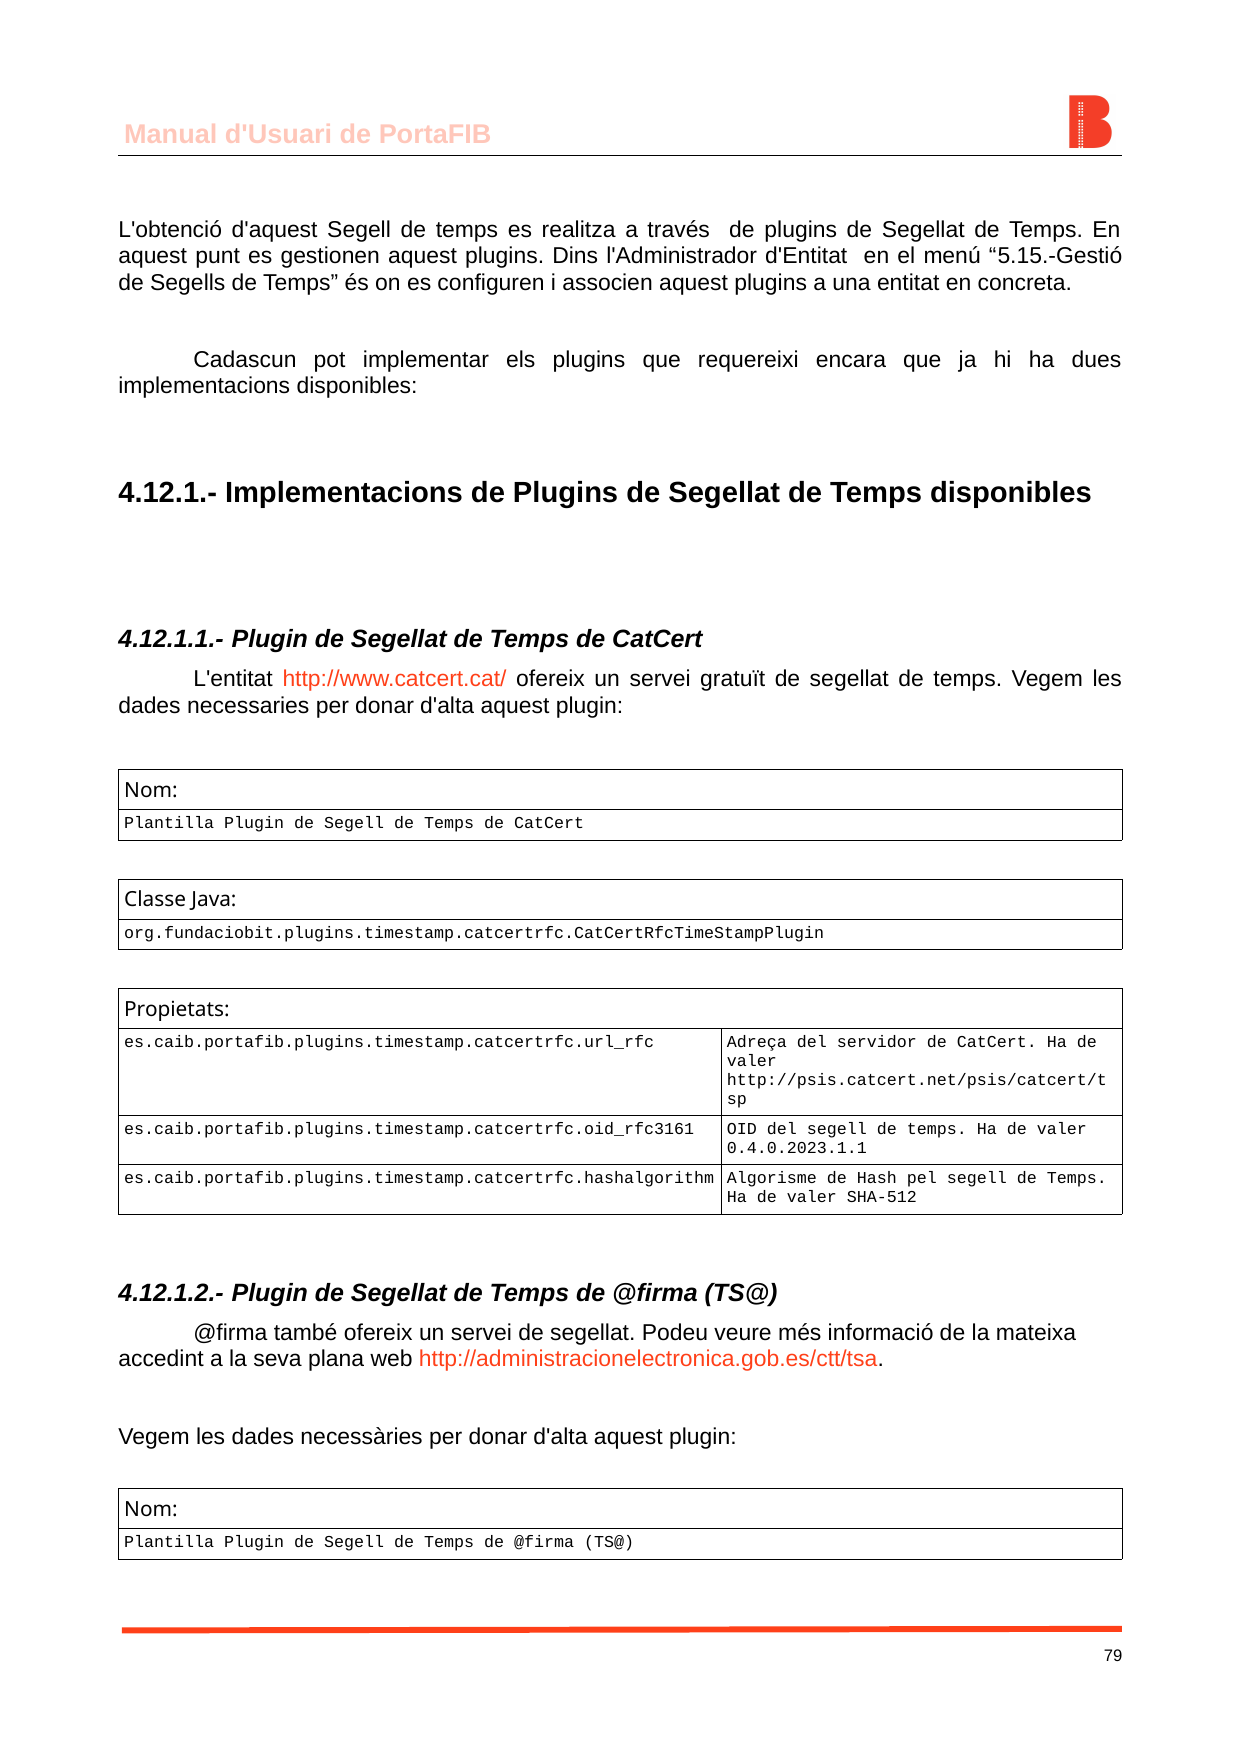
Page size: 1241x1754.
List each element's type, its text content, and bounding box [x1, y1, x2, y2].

table_cell OID del segell de temps. Ha de valer 0.4.0.2023.1.1 [722, 1116, 1122, 1164]
table_cell Plantilla Plugin de Segell de Temps de @firma (TS@) [119, 1529, 1122, 1558]
table_header Nom: [119, 1489, 1122, 1528]
text @firma també ofereix un servei de segellat. Podeu veure més informació de la mateixa accedint a la seva plana web http://administracionelectronica.gob.es/ctt/tsa. [118, 1319, 1122, 1371]
table_cell es.caib.portafib.plugins.timestamp.catcertrfc.oid_rfc3161 [119, 1116, 721, 1164]
subtitle Plugin de Segellat de Temps de CatCert [118, 624, 1122, 653]
table_cell Adreça del servidor de CatCert. Ha de valer http://psis.catcert.net/psis/catcert/tsp [722, 1029, 1122, 1115]
table_header Propietats: [119, 989, 1122, 1028]
table_cell es.caib.portafib.plugins.timestamp.catcertrfc.hashalgorithm [119, 1165, 721, 1213]
table_header Classe Java: [119, 880, 1122, 919]
text L'obtenció d'aquest Segell de temps es realitza a través de plugins de Segellat de Temps. En aquest punt es gestionen aquest plugins. Dins l'Administrador d'Entitat en el menú “5.15Gestió de Segells de Temps” és on es configuren i associen aquest plugins a una entitat en concreta. [118, 216, 1122, 295]
table_cell org.fundaciobit.plugins.timestamp.catcertrfc.CatCertRfcTimeStampPlugin [119, 920, 1122, 949]
subtitle Implementacions de Plugins de Segellat de Temps disponibles [118, 475, 1122, 509]
text L'entitat http://www.catcert.cat/ ofereix un servei gratuït de segellat de temps. Vegem les dades necessaries per donar d'alta aquest plugin: [118, 665, 1122, 718]
subtitle Plugin de Segellat de Temps de @firma (TS@) [118, 1277, 1122, 1306]
text Cadascun pot implementar els plugins que requereixi encara que ja hi ha dues implementacions disponibles: [118, 346, 1122, 399]
table_cell es.caib.portafib.plugins.timestamp.catcertrfc.url_rfc [119, 1029, 721, 1115]
text Vegem les dades necessàries per donar d'alta aquest plugin: [118, 1423, 1122, 1449]
picture [1063, 94, 1117, 150]
table_cell Plantilla Plugin de Segell de Temps de CatCert [119, 810, 1122, 840]
table_cell Algorisme de Hash pel segell de Temps. Ha de valer SHA-512 [722, 1165, 1122, 1213]
table_header Nom: [119, 770, 1122, 809]
